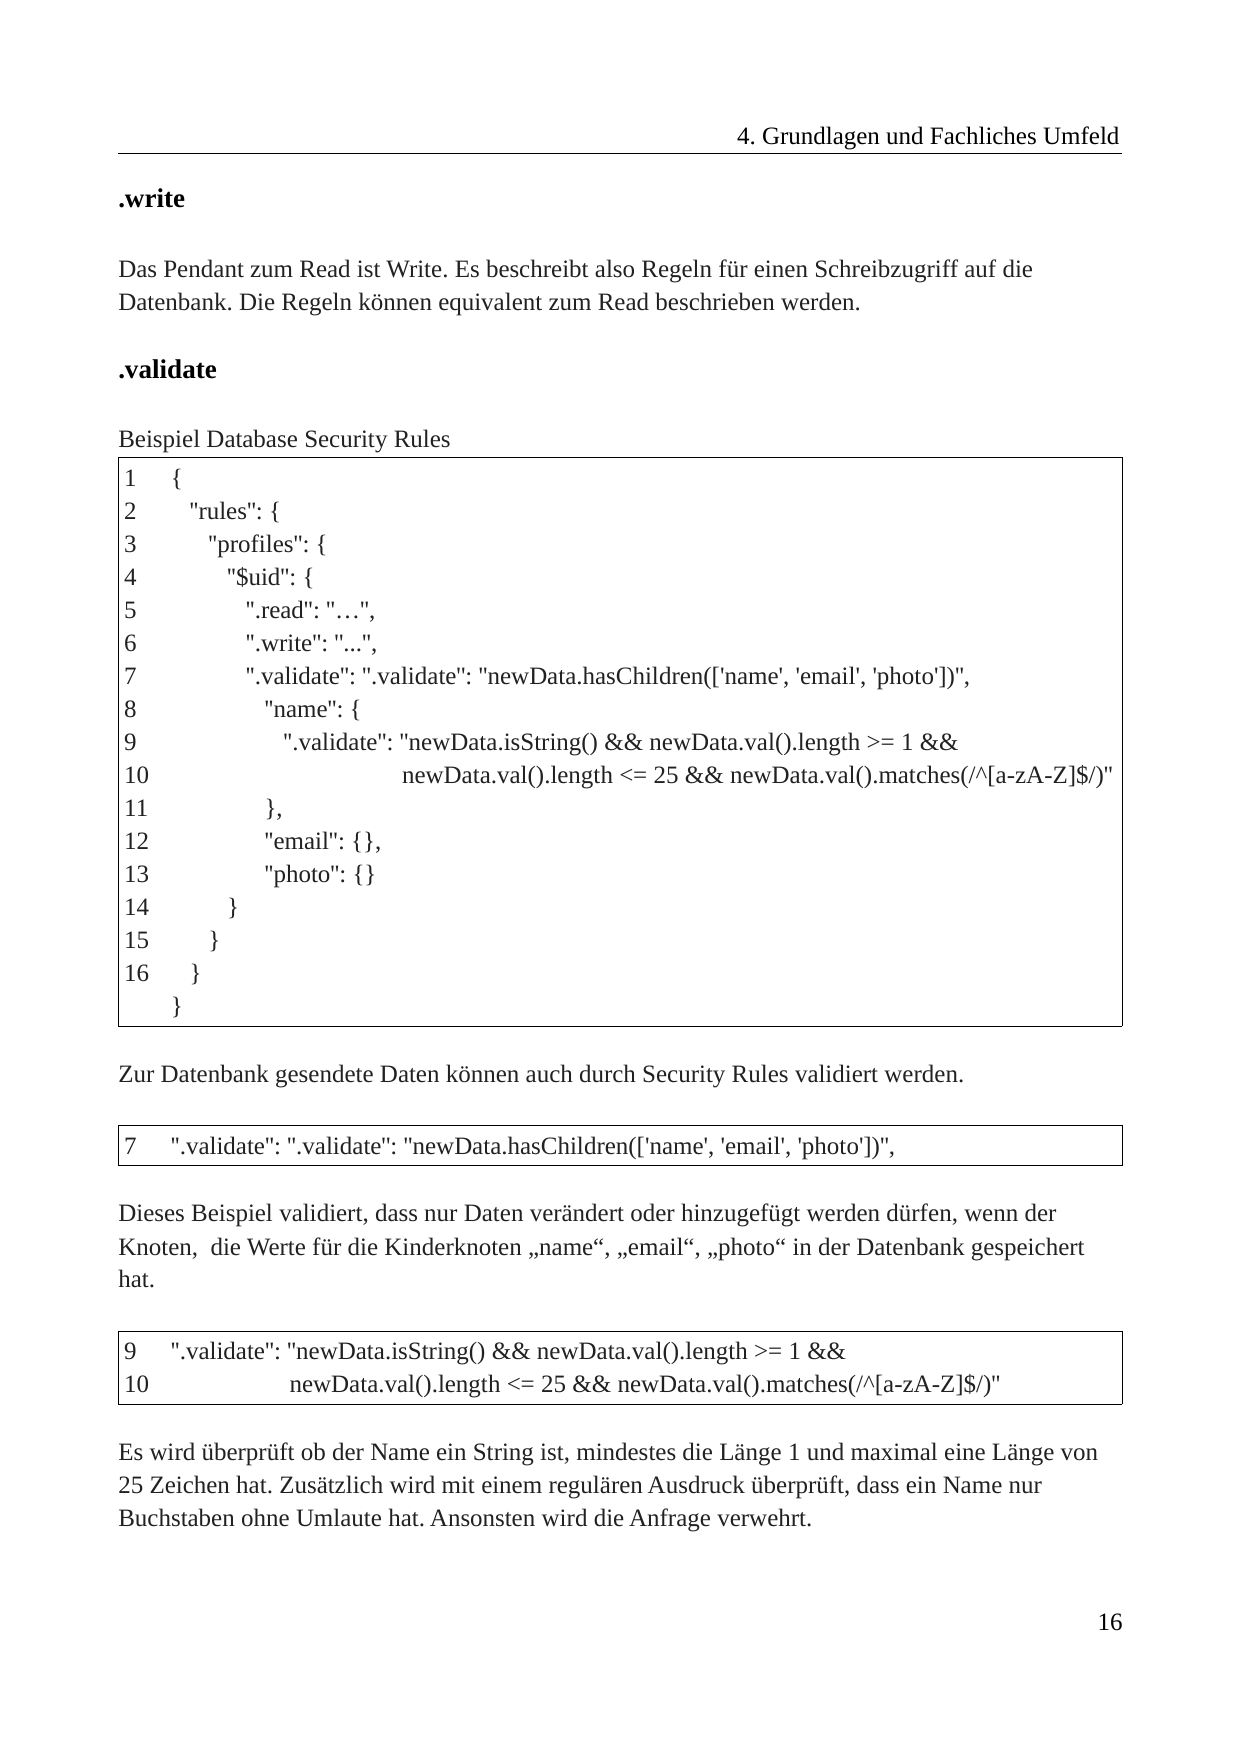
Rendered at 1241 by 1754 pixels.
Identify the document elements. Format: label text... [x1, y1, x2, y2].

text .validate [118, 353, 1122, 384]
table_header 9 10 [119, 1332, 165, 1404]
text Beispiel Database Security Rules [118, 424, 1122, 453]
text Das Pendant zum Read ist Write. Es beschreibt also Regeln für einen Schreibzugriff auf die Datenbank. Die Regeln können equivalent zum Read beschrieben werden. [118, 254, 1122, 316]
table_header ''.validate'': ''newData.isString() && newData.val().length >= 1 && newData.val().length <= 25 && newData.val().matches(/^[a-zA-Z]$/)'' [165, 1332, 1122, 1404]
text Zur Datenbank gesendete Daten können auch durch Security Rules validiert werden. [118, 1059, 1122, 1088]
text Es wird überprüft ob der Name ein String ist, mindestes die Länge 1 und maximal eine Länge von 25 Zeichen hat. Zusätzlich wird mit einem regulären Ausdruck überprüft, dass ein Name nur Buchstaben ohne Umlaute hat. Ansonsten wird die Anfrage verwehrt. [118, 1437, 1122, 1532]
text Dieses Beispiel validiert, dass nur Daten verändert oder hinzugefügt werden dürfen, wenn der Knoten, die Werte für die Kinderknoten „name“, „email“, „photo“ in der Datenbank gespeichert hat. [118, 1198, 1122, 1293]
table_header ''.validate'': ''.validate'': ''newData.hasChildren(['name', 'email', 'photo'])'', [165, 1126, 1122, 1165]
table_header { ''rules'': { ''profiles'': { ''$uid'': { ''.read'': ''…'', ''.write'': ''...'', ''.validate'': ''.validate'': ''newData.hasChildren(['name', 'email', 'photo'])'', ''name'': { ''.validate'': ''newData.isString() && newData.val().length >= 1 && newData.val().length <= 25 && newData.val().matches(/^[a-zA-Z]$/)'' }, ''email'': {}, ''photo'': {} } } } } [165, 458, 1122, 1026]
text .write [118, 182, 1122, 213]
table_header 1 2 3 4 5 6 7 8 9 10 11 12 13 14 15 16 [119, 458, 165, 1026]
table_header 7 [119, 1126, 165, 1165]
